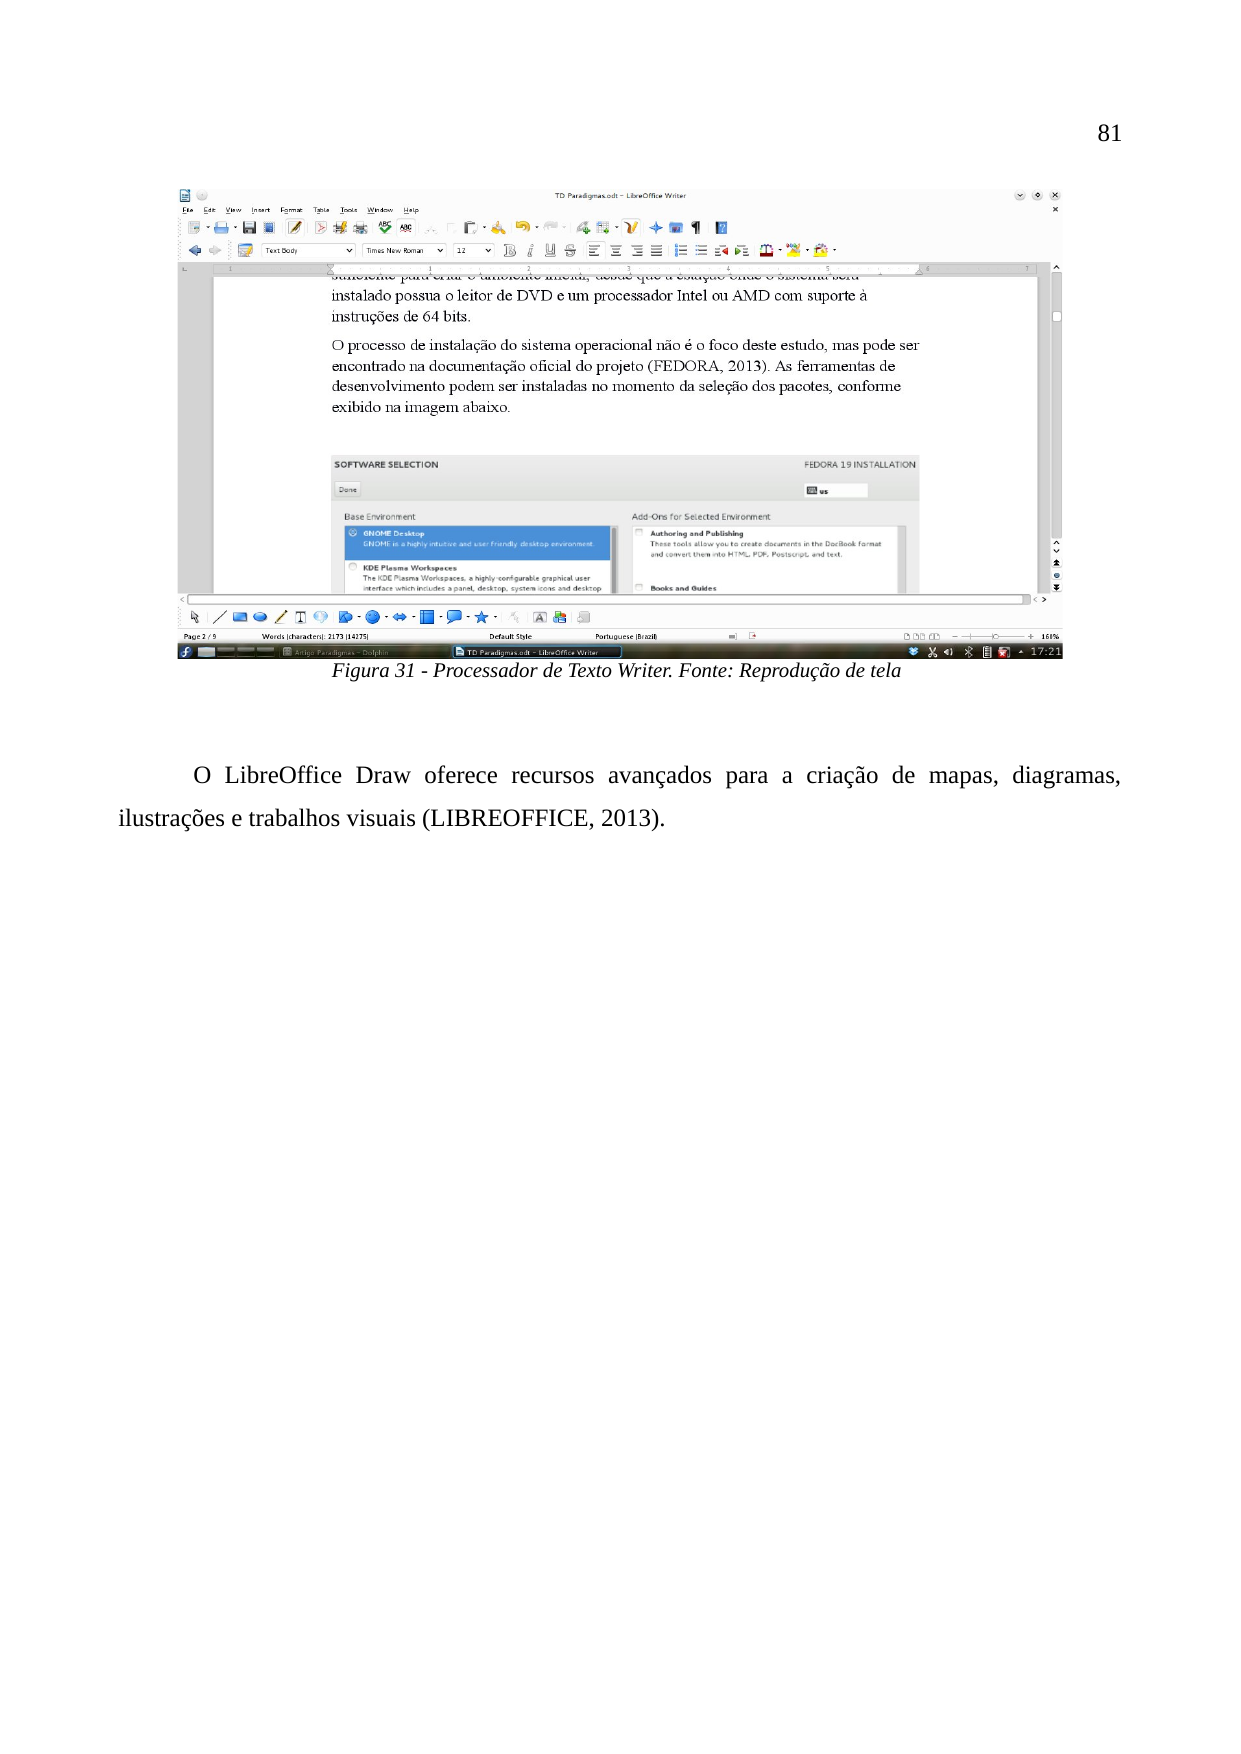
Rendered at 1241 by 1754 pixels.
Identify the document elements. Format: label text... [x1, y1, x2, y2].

picture [177, 189, 1063, 659]
text Figura 31 - Processador de Texto Writer. Fonte: Reprodução de tela [178, 659, 1063, 682]
text O LibreOffice Draw oferece recursos avançados para a criação de mapas, diagramas, ilustrações e trabalhos visuais (LIBREOFFICE, 2013). [118, 760, 1122, 832]
